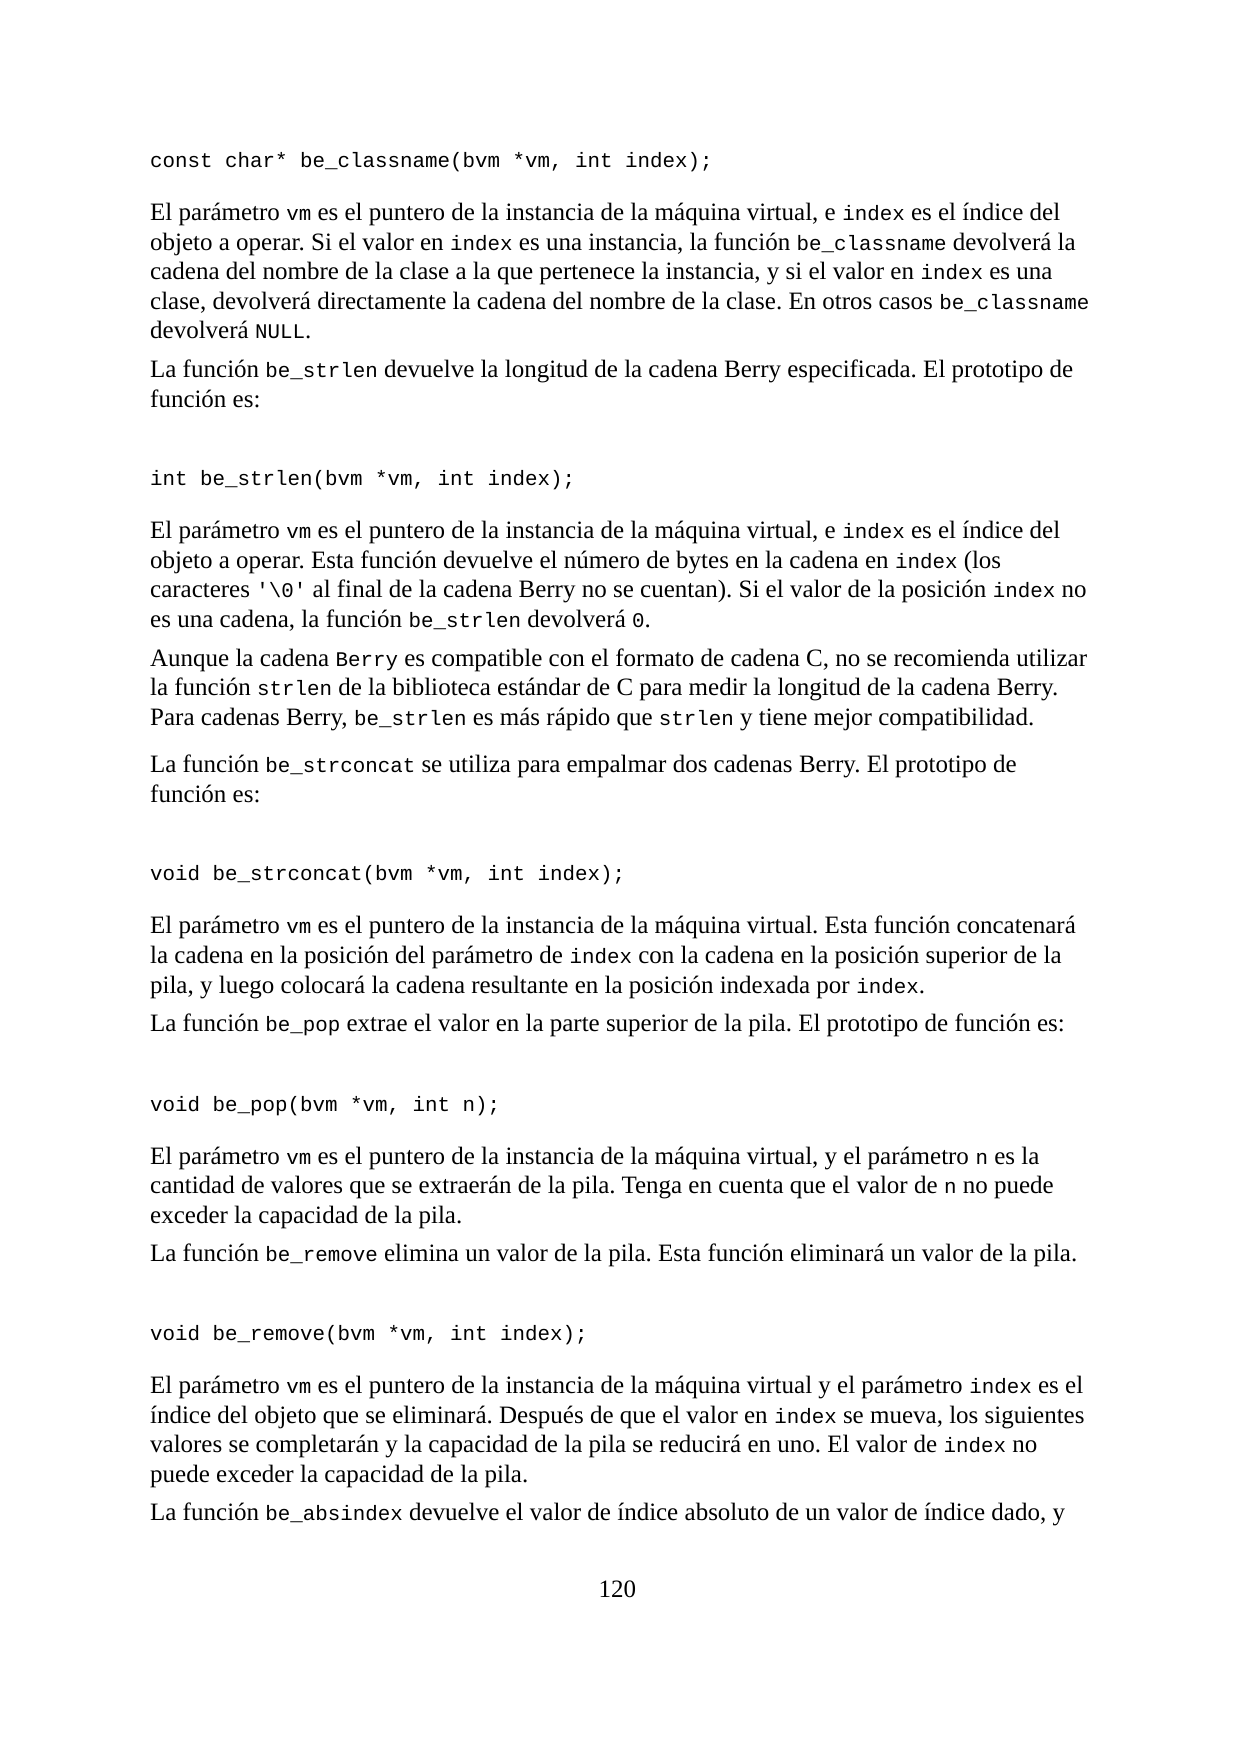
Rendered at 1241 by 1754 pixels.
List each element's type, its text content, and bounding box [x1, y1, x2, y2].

text const char* be_classname(bvm *vm, int index); [150, 150, 1090, 174]
text La función be_absindex devuelve el valor de índice absoluto de un valor de índice dado, y [150, 1497, 1090, 1526]
text void be_strconcat(bvm *vm, int index); [150, 863, 1090, 887]
text void be_pop(bvm *vm, int n); [150, 1093, 1090, 1117]
text Aunque la cadena Berry es compatible con el formato de cadena C, no se recomienda utilizar la función strlen de la biblioteca estándar de C para medir la longitud de la cadena Berry. Para cadenas Berry, be_strlen es más rápido que strlen y tiene mejor compatibilidad. [150, 643, 1090, 731]
text La función be_pop extrae el valor en la parte superior de la pila. El prototipo de función es: [150, 1008, 1090, 1038]
text La función be_strlen devuelve la longitud de la cadena Berry especificada. El prototipo de función es: [150, 354, 1090, 412]
text La función be_strconcat se utiliza para empalmar dos cadenas Berry. El prototipo de función es: [150, 749, 1090, 808]
text int be_strlen(bvm *vm, int index); [150, 468, 1090, 492]
text El parámetro vm es el puntero de la instancia de la máquina virtual, e index es el índice del objeto a operar. Si el valor en index es una instancia, la función be_classname devolverá la cadena del nombre de la clase a la que pertenece la instancia, y si el valor en index es una clase, devolverá directamente la cadena del nombre de la clase. En otros casos be_classname devolverá NULL. [150, 197, 1090, 345]
text El parámetro vm es el puntero de la instancia de la máquina virtual, e index es el índice del objeto a operar. Esta función devuelve el número de bytes en la cadena en index (los caracteres '\0' al final de la cadena Berry no se cuentan). Si el valor de la posición index no es una cadena, la función be_strlen devolverá 0. [150, 515, 1090, 634]
text El parámetro vm es el puntero de la instancia de la máquina virtual, y el parámetro n es la cantidad de valores que se extraerán de la pila. Tenga en cuenta que el valor de n no puede exceder la capacidad de la pila. [150, 1141, 1090, 1229]
text La función be_remove elimina un valor de la pila. Esta función eliminará un valor de la pila. [150, 1238, 1090, 1267]
text void be_remove(bvm *vm, int index); [150, 1323, 1090, 1347]
text El parámetro vm es el puntero de la instancia de la máquina virtual. Esta función concatenará la cadena en la posición del parámetro de index con la cadena en la posición superior de la pila, y luego colocará la cadena resultante en la posición indexada por index. [150, 911, 1090, 999]
text El parámetro vm es el puntero de la instancia de la máquina virtual y el parámetro index es el índice del objeto que se eliminará. Después de que el valor en index se mueva, los siguientes valores se completarán y la capacidad de la pila se reducirá en uno. El valor de index no puede exceder la capacidad de la pila. [150, 1370, 1090, 1488]
